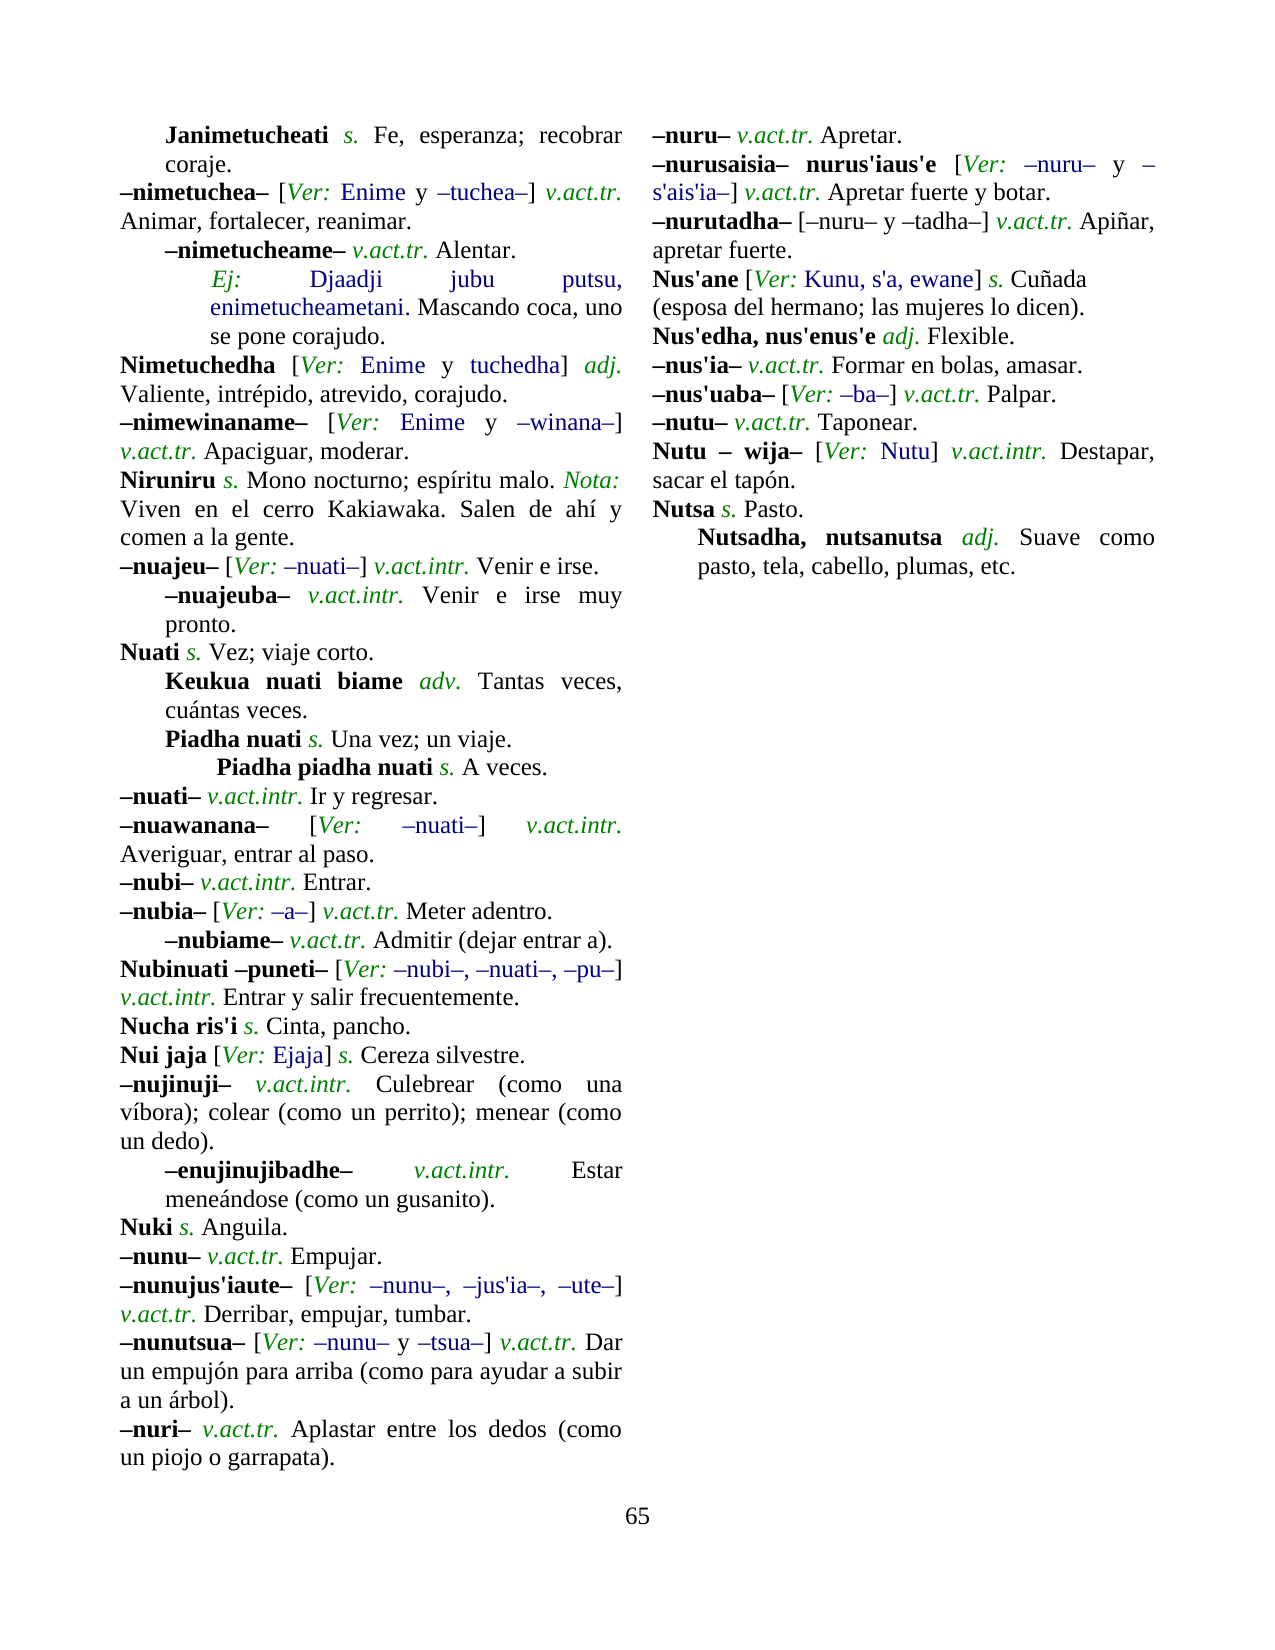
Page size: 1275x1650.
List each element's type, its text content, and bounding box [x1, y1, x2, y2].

text –nuawanana– [Ver: –nuati–] v.act.intr. Averiguar, entrar al paso. [120, 810, 622, 867]
text Nus'edha, nus'enus'e adj. Flexible. [652, 321, 1155, 350]
text –nunutsua– [Ver: –nunu– y –tsua–] v.act.tr. Dar un empujón para arriba (como para ayudar a subir a un árbol). [120, 1327, 622, 1414]
text Nutu – wija– [Ver: Nutu] v.act.intr. Destapar, sacar el tapón. [652, 436, 1155, 494]
text –nurusaisia– nurus'iaus'e [Ver: –nuru– y –s'ais'ia–] v.act.tr. Apretar fuerte y botar. [652, 149, 1155, 206]
text –nujinuji– v.act.intr. Culebrear (como una víbora); colear (como un perrito); menear (como un dedo). [120, 1069, 622, 1155]
text Nucha ris'i s. Cinta, pancho. [120, 1011, 622, 1040]
text –nuri– v.act.tr. Aplastar entre los dedos (como un piojo o garrapata). [120, 1414, 622, 1471]
text Niruniru s. Mono nocturno; espíritu malo. Nota: Viven en el cerro Kakiawaka. Salen de ahí y comen a la gente. [120, 465, 622, 551]
text –nimetuchea– [Ver: Enime y –tuchea–] v.act.tr. Animar, fortalecer, reanimar. [120, 177, 622, 235]
text Nui jaja [Ver: Ejaja] s. Cereza silvestre. [120, 1040, 622, 1069]
text Piadha piadha nuati s. A veces. [120, 752, 622, 781]
text Nuki s. Anguila. [120, 1212, 622, 1241]
text –nutu– v.act.tr. Taponear. [652, 407, 1155, 436]
text Nutsadha, nutsanutsa adj. Suave como pasto, tela, cabello, plumas, etc. [652, 522, 1155, 580]
text Nus'ane [Ver: Kunu, s'a, ewane] s. Cuñada (esposa del hermano; las mujeres lo dicen). [652, 264, 1155, 321]
text Nutsa s. Pasto. [652, 494, 1155, 522]
text Nimetuchedha [Ver: Enime y tuchedha] adj. Valiente, intrépido, atrevido, corajudo. [120, 350, 622, 407]
text –nuati– v.act.intr. Ir y regresar. [120, 781, 622, 810]
text Ej: Djaadji jubu putsu, enimetucheametani. Mascando coca, uno se pone corajudo. [120, 264, 622, 350]
text –nimetucheame– v.act.tr. Alentar. [120, 235, 622, 264]
text –nunujus'iaute– [Ver: –nunu–, –jus'ia–, –ute–] v.act.tr. Derribar, empujar, tumbar. [120, 1270, 622, 1327]
text –nuajeuba– v.act.intr. Venir e irse muy pronto. [120, 580, 622, 637]
text –nunu– v.act.tr. Empujar. [120, 1241, 622, 1270]
text Keukua nuati biame adv. Tantas veces, cuántas veces. [120, 666, 622, 724]
text Piadha nuati s. Una vez; un viaje. [120, 724, 622, 752]
text –nus'ia– v.act.tr. Formar en bolas, amasar. [652, 350, 1155, 379]
text Nubinuati –puneti– [Ver: –nubi–, –nuati–, –pu–] v.act.intr. Entrar y salir frecuentemente. [120, 954, 622, 1011]
text –enujinujibadhe– v.act.intr. Estar meneándose (como un gusanito). [120, 1155, 622, 1212]
text –nimewinaname– [Ver: Enime y –winana–] v.act.tr. Apaciguar, moderar. [120, 407, 622, 465]
text –nubiame– v.act.tr. Admitir (dejar entrar a). [120, 925, 622, 954]
text –nurutadha– [–nuru– y –tadha–] v.act.tr. Apiñar, apretar fuerte. [652, 206, 1155, 264]
text Nuati s. Vez; viaje corto. [120, 637, 622, 666]
text –nus'uaba– [Ver: –ba–] v.act.tr. Palpar. [652, 379, 1155, 407]
text –nubi– v.act.intr. Entrar. [120, 867, 622, 896]
text Janimetucheati s. Fe, esperanza; recobrar coraje. [120, 120, 622, 177]
text –nubia– [Ver: –a–] v.act.tr. Meter adentro. [120, 896, 622, 925]
text –nuru– v.act.tr. Apretar. [652, 120, 1155, 149]
text –nuajeu– [Ver: –nuati–] v.act.intr. Venir e irse. [120, 551, 622, 580]
